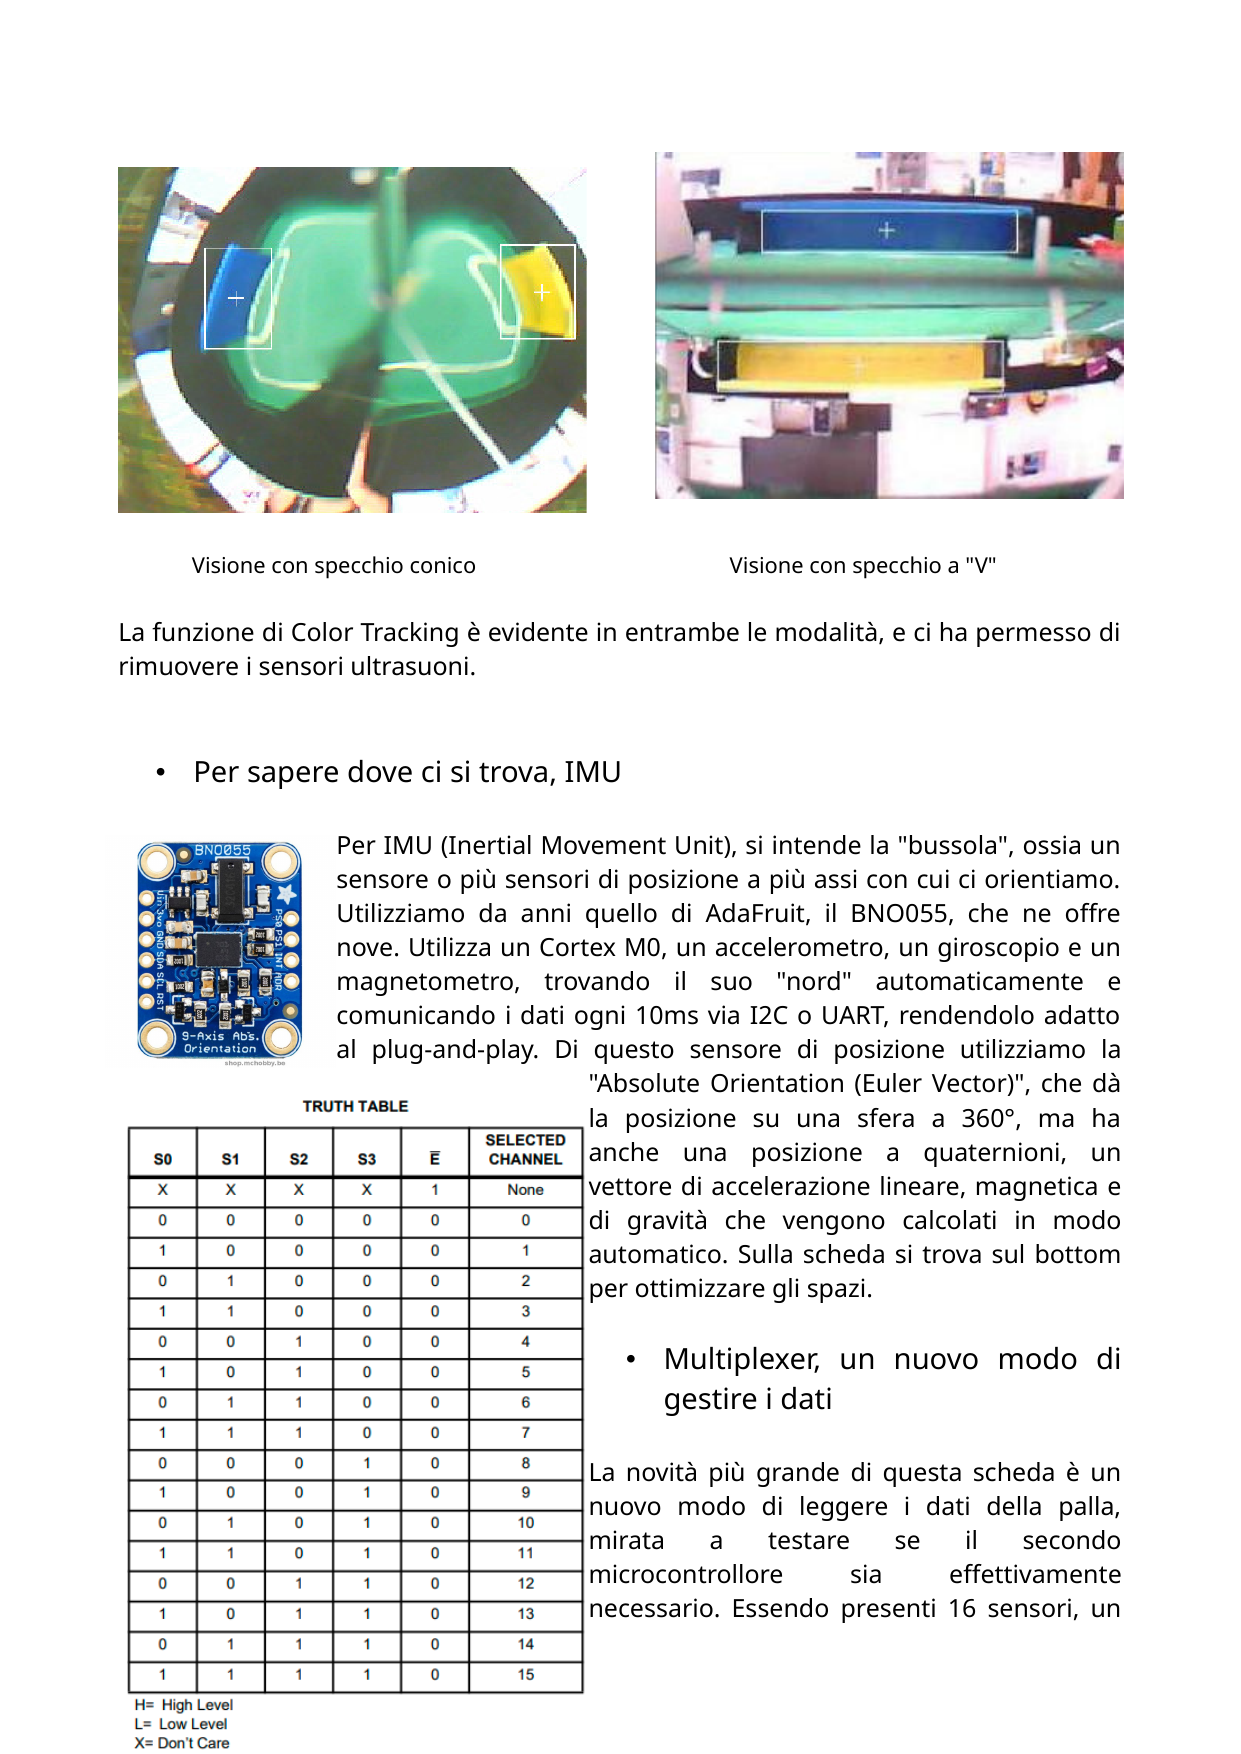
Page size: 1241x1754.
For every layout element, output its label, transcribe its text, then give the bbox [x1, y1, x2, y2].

text Per IMU (Inertial Movement Unit), si intende la "bussola", ossia un sensore o più sensori di posizione a più assi con cui ci orientiamo. Utilizziamo da anni quello di AdaFruit, il BNO055, che ne offre nove. Utilizza un Cortex M0, un accelerometro, un giroscopio e un magnetometro, trovando il suo "nord" automaticamente e comunicando i dati ogni 10ms via I2C o UART, rendendolo adatto al plug-and-play. Di questo sensore di posizione utilizziamo la "Absolute Orientation (Euler Vector)", che dà la posizione su una sfera a 360°, ma ha anche una posizione a quaternioni, un vettore di accelerazione lineare, magnetica e di gravità che vengono calcolati in modo automatico. Sulla scheda si trova sul bottom per ottimizzare gli spazi. [118, 828, 1122, 1304]
text La funzione di Color Tracking è evidente in entrambe le modalità, e ci ha permesso di rimuovere i sensori ultrasuoni. [118, 615, 1122, 683]
picture [655, 152, 1124, 499]
list Multiplexer, un nuovo modo di gestire i dati [589, 1339, 1122, 1418]
picture [104, 835, 337, 1068]
text Visione con specchio conico Visione con specchio a "V" [118, 547, 1122, 581]
picture [118, 167, 587, 513]
text La novità più grande di questa scheda è un nuovo modo di leggere i dati della palla, mirata a testare se il secondo microcontrollore sia effettivamente necessario. Essendo presenti 16 sensori, un [589, 1455, 1122, 1625]
picture [126, 1096, 589, 1754]
list Per sapere dove ci si trova, IMU [156, 751, 1122, 791]
